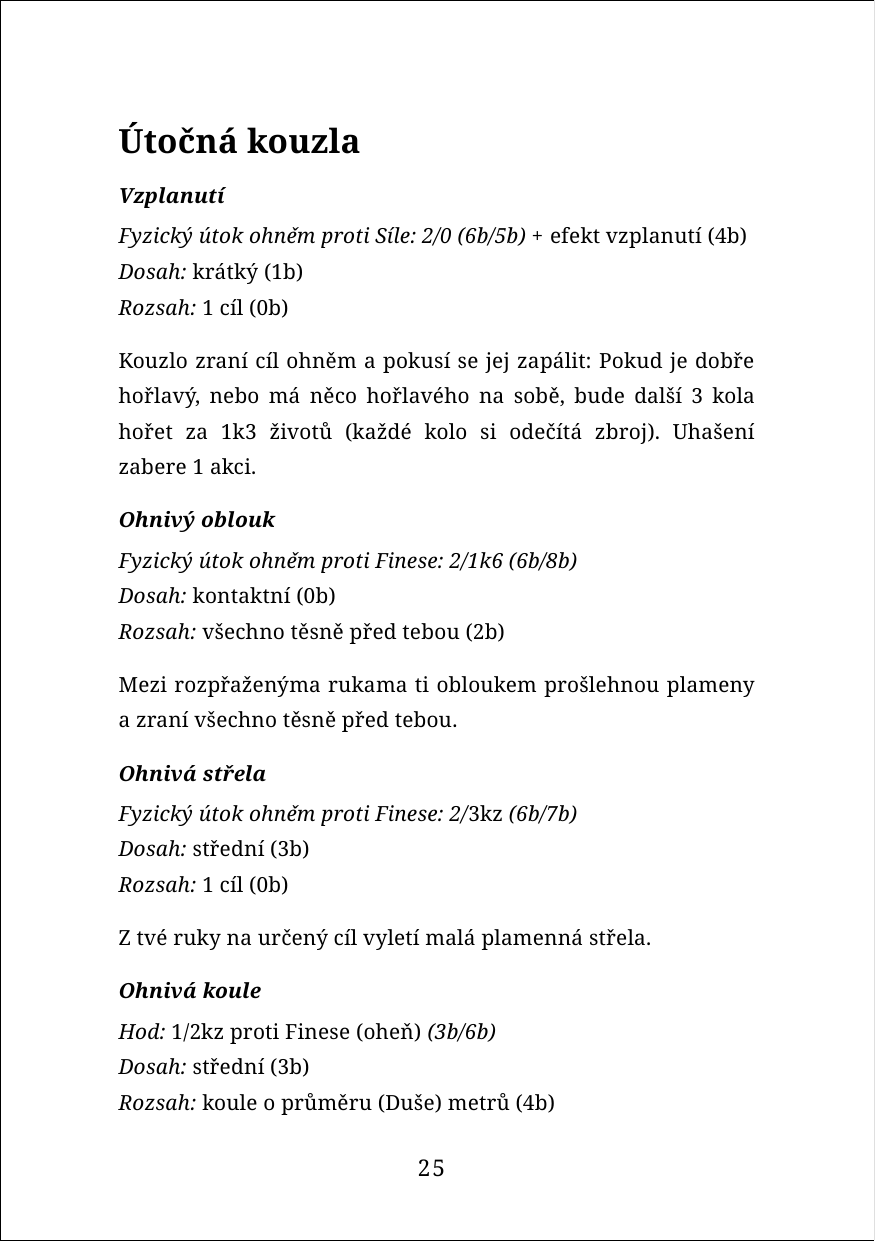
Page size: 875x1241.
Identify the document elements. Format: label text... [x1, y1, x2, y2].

subtitle Ohnivý oblouk [118, 506, 756, 534]
text Fyzický útok ohněm proti Síle: 2/0 (6b/5b) + efekt vzplanutí (4b) Dosah: krátký (1b) Rozsah: 1 cíl (0b) [118, 222, 756, 321]
text Fyzický útok ohněm proti Finese: 2/1k6 (6b/8b) Dosah: kontaktní (0b) Rozsah: všechno těsně před tebou (2b) [118, 546, 756, 645]
text Fyzický útok ohněm proti Finese: 2/3kz (6b/7b) Dosah: střední (3b) Rozsah: 1 cíl (0b) [118, 799, 756, 898]
subtitle Útočná kouzla [118, 118, 756, 164]
text Hod: 1/2kz proti Finese (oheň) (3b/6b) Dosah: střední (3b) Rozsah: koule o průměru (Duše) metrů (4b) [118, 1017, 756, 1116]
subtitle Ohnivá koule [118, 977, 756, 1005]
subtitle Vzplanutí [118, 181, 756, 210]
text Mezi rozpřaženýma rukama ti obloukem prošlehnou plameny a zraní všechno těsně před tebou. [118, 670, 756, 734]
text Z tvé ruky na určený cíl vyletí malá plamenná střela. [118, 923, 756, 952]
subtitle Ohnivá střela [118, 759, 756, 787]
text Kouzlo zraní cíl ohněm a pokusí se jej zapálit: Pokud je dobře hořlavý, nebo má něco hořlavého na sobě, bude další 3 kola hořet za 1k3 životů (každé kolo si odečítá zbroj). Uhašení zabere 1 akci. [118, 346, 756, 481]
